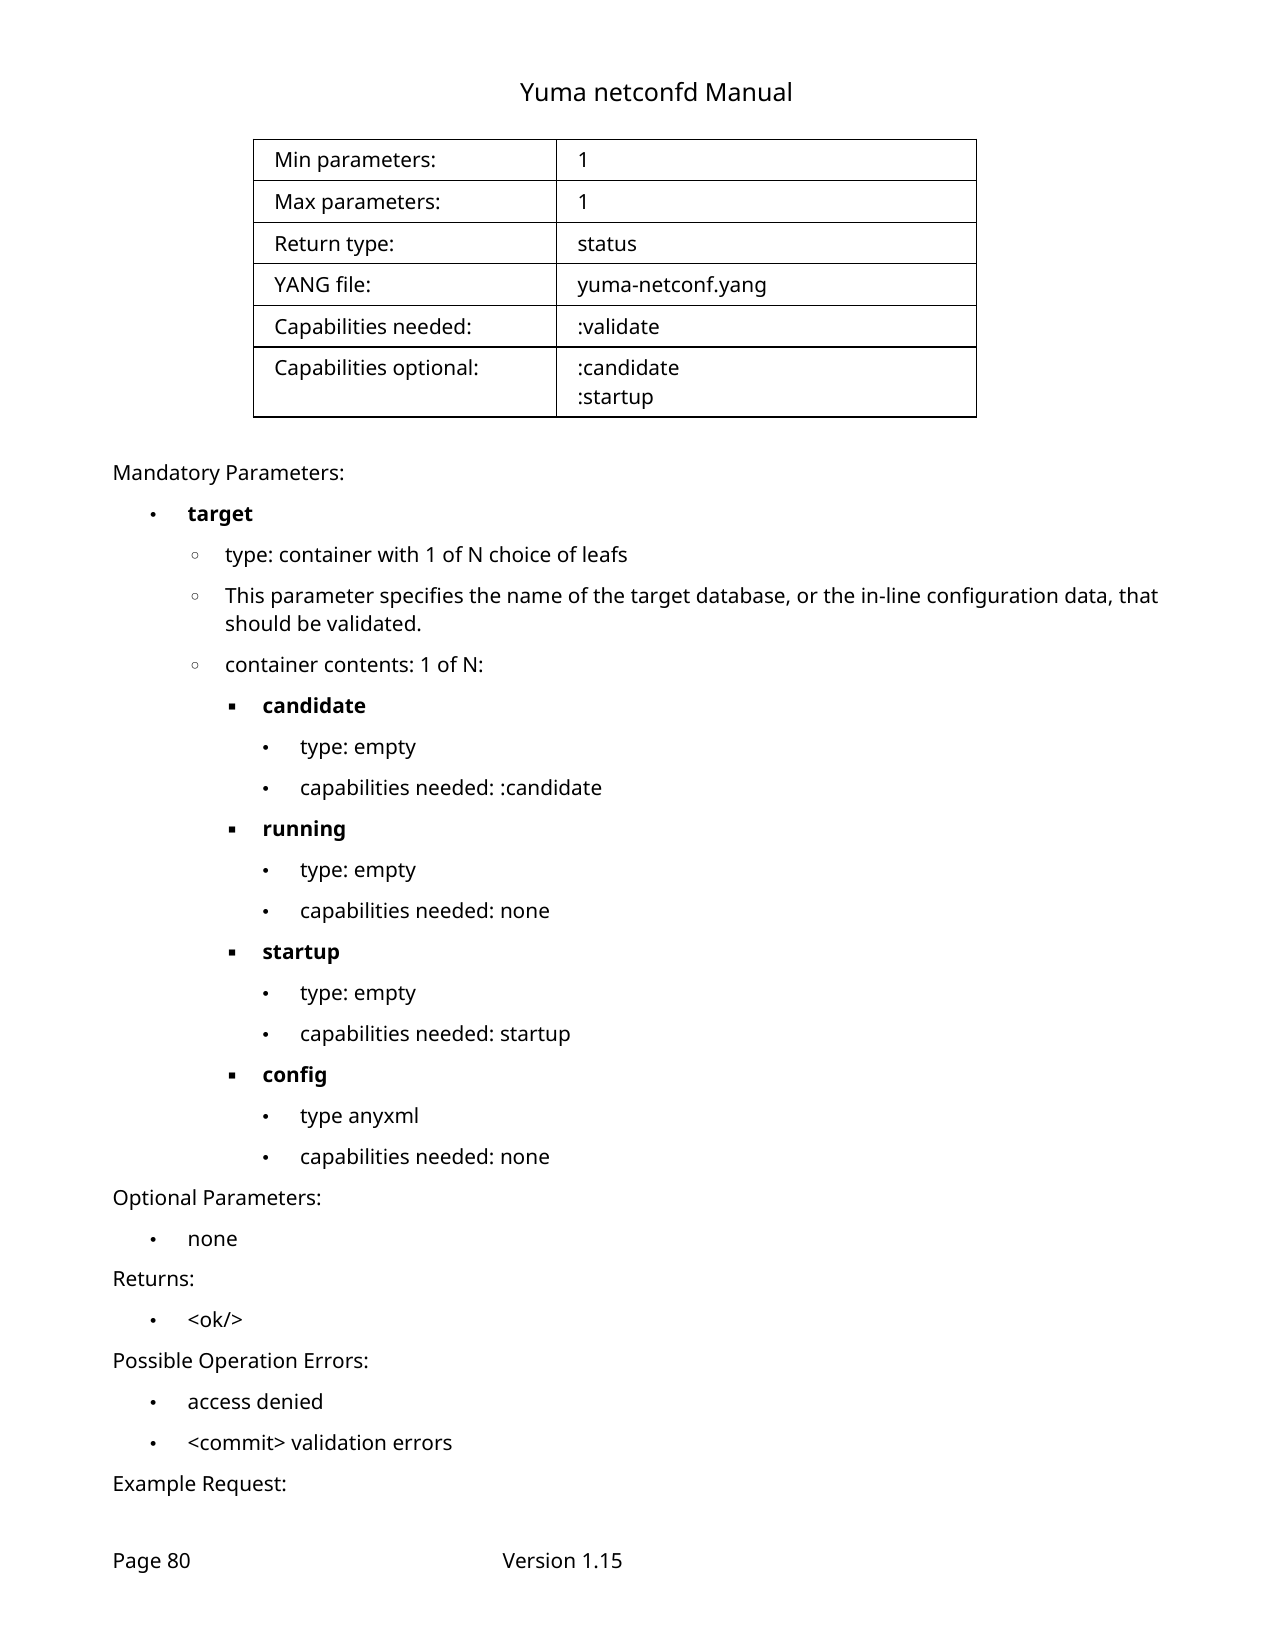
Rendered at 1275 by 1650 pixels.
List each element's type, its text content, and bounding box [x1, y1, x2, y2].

table_cell :validate [557, 306, 976, 346]
list capabilities needed: :candidate [262, 773, 1200, 802]
table_cell Return type: [254, 223, 556, 263]
table_cell Max parameters: [254, 181, 556, 222]
list capabilities needed: startup [262, 1019, 1200, 1047]
text Optional Parameters: [112, 1183, 1200, 1211]
table_cell YANG file: [254, 264, 556, 305]
table_cell yuma-netconf.yang [557, 264, 976, 305]
list startup [225, 937, 1200, 966]
list <commit> validation errors [150, 1428, 1200, 1457]
text Mandatory Parameters: [112, 458, 1200, 487]
list running [225, 814, 1200, 843]
table_cell Capabilities optional: [254, 348, 556, 416]
text Example Request: [112, 1469, 1200, 1498]
list candidate [225, 691, 1200, 720]
table_cell Capabilities needed: [254, 306, 556, 346]
table_cell status [557, 223, 976, 263]
list type: container with 1 of N choice of leafs [187, 540, 1200, 569]
list type: empty [262, 978, 1200, 1006]
table_cell :candidate :startup [557, 348, 976, 416]
list target [150, 499, 1200, 528]
list type: empty [262, 855, 1200, 884]
list capabilities needed: none [262, 896, 1200, 924]
list <ok/> [150, 1306, 1200, 1334]
text Returns: [112, 1264, 1200, 1293]
list none [150, 1224, 1200, 1252]
list access denied [150, 1387, 1200, 1416]
list container contents: 1 of N: [187, 651, 1200, 679]
list type anyxml [262, 1101, 1200, 1129]
list config [225, 1060, 1200, 1088]
list capabilities needed: none [262, 1142, 1200, 1170]
list type: empty [262, 732, 1200, 761]
table_header Min parameters: [254, 140, 556, 180]
table_cell 1 [557, 181, 976, 222]
table_header 1 [557, 140, 976, 180]
list This parameter specifies the name of the target database, or the in-line configuration data, that should be validated. [187, 581, 1200, 638]
text Possible Operation Errors: [112, 1346, 1200, 1375]
